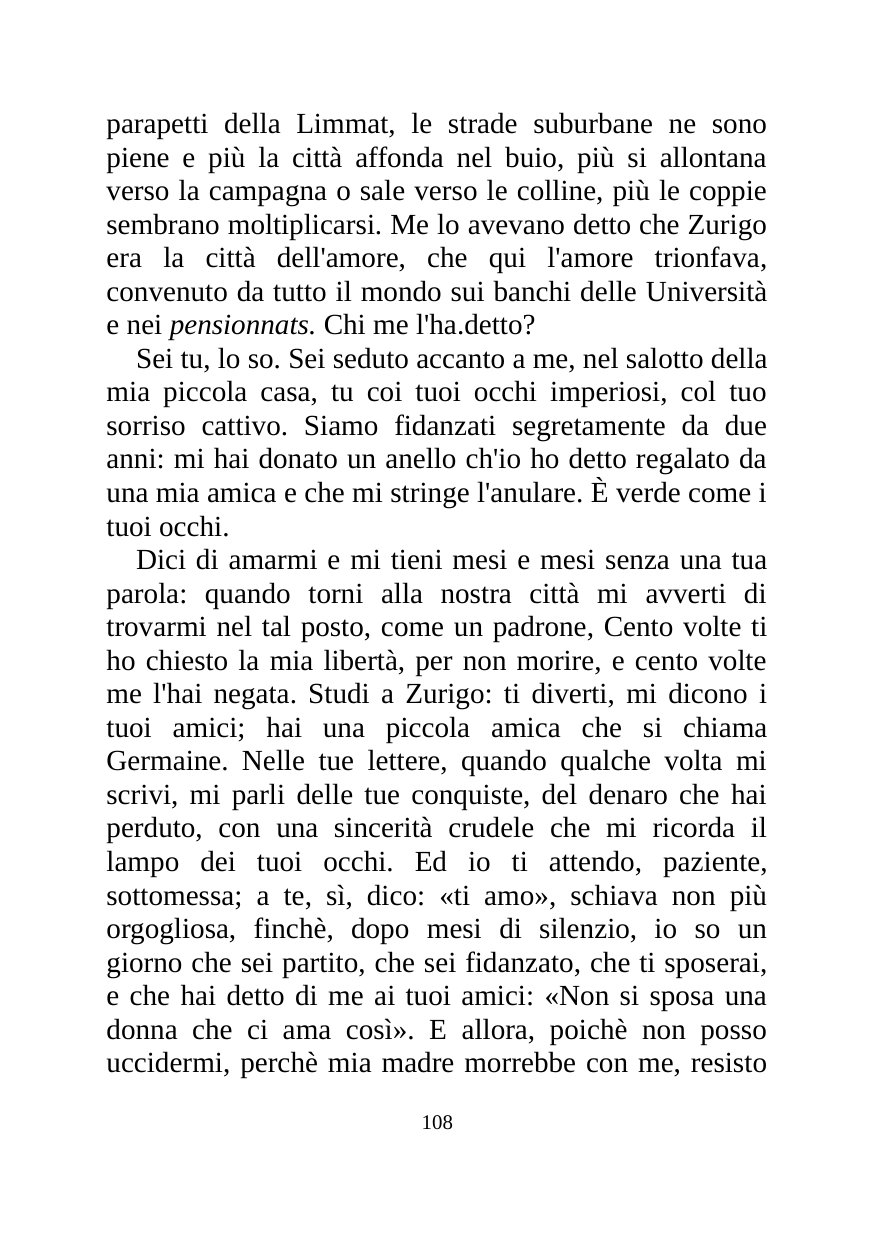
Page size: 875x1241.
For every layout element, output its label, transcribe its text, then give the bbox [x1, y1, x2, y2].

text parapetti della Limmat, le strade suburbane ne sono piene e più la città affonda nel buio, più si allontana verso la campagna o sale verso le colline, più le coppie sembrano moltiplicarsi. Me lo avevano detto che Zurigo era la città dell'amore, che qui l'amore trionfava, convenuto da tutto il mondo sui banchi delle Università e nei pensionnats. Chi me l'ha.detto? [106, 106, 768, 341]
text Dici di amarmi e mi tieni mesi e mesi senza una tua parola: quando torni alla nostra città mi avverti di trovarmi nel tal posto, come un padrone, Cento volte ti ho chiesto la mia libertà, per non morire, e cento volte me l'hai negata. Studi a Zurigo: ti diverti, mi dicono i tuoi amici; hai una piccola amica che si chiama Germaine. Nelle tue lettere, quando qualche volta mi scrivi, mi parli delle tue conquiste, del denaro che hai perduto, con una sincerità crudele che mi ricorda il lampo dei tuoi occhi. Ed io ti attendo, paziente, sottomessa; a te, sì, dico: «ti amo», schiava non più orgogliosa, finchè, dopo mesi di silenzio, io so un giorno che sei partito, che sei fidanzato, che ti sposerai, e che hai detto di me ai tuoi amici: «Non si sposa una donna che ci ama così». E allora, poichè non posso uccidermi, perchè mia madre morrebbe con me, resisto [106, 542, 768, 1079]
text Sei tu, lo so. Sei seduto accanto a me, nel salotto della mia piccola casa, tu coi tuoi occhi imperiosi, col tuo sorriso cattivo. Siamo fidanzati segretamente da due anni: mi hai donato un anello ch'io ho detto regalato da una mia amica e che mi stringe l'anulare. È verde come i tuoi occhi. [106, 341, 768, 542]
